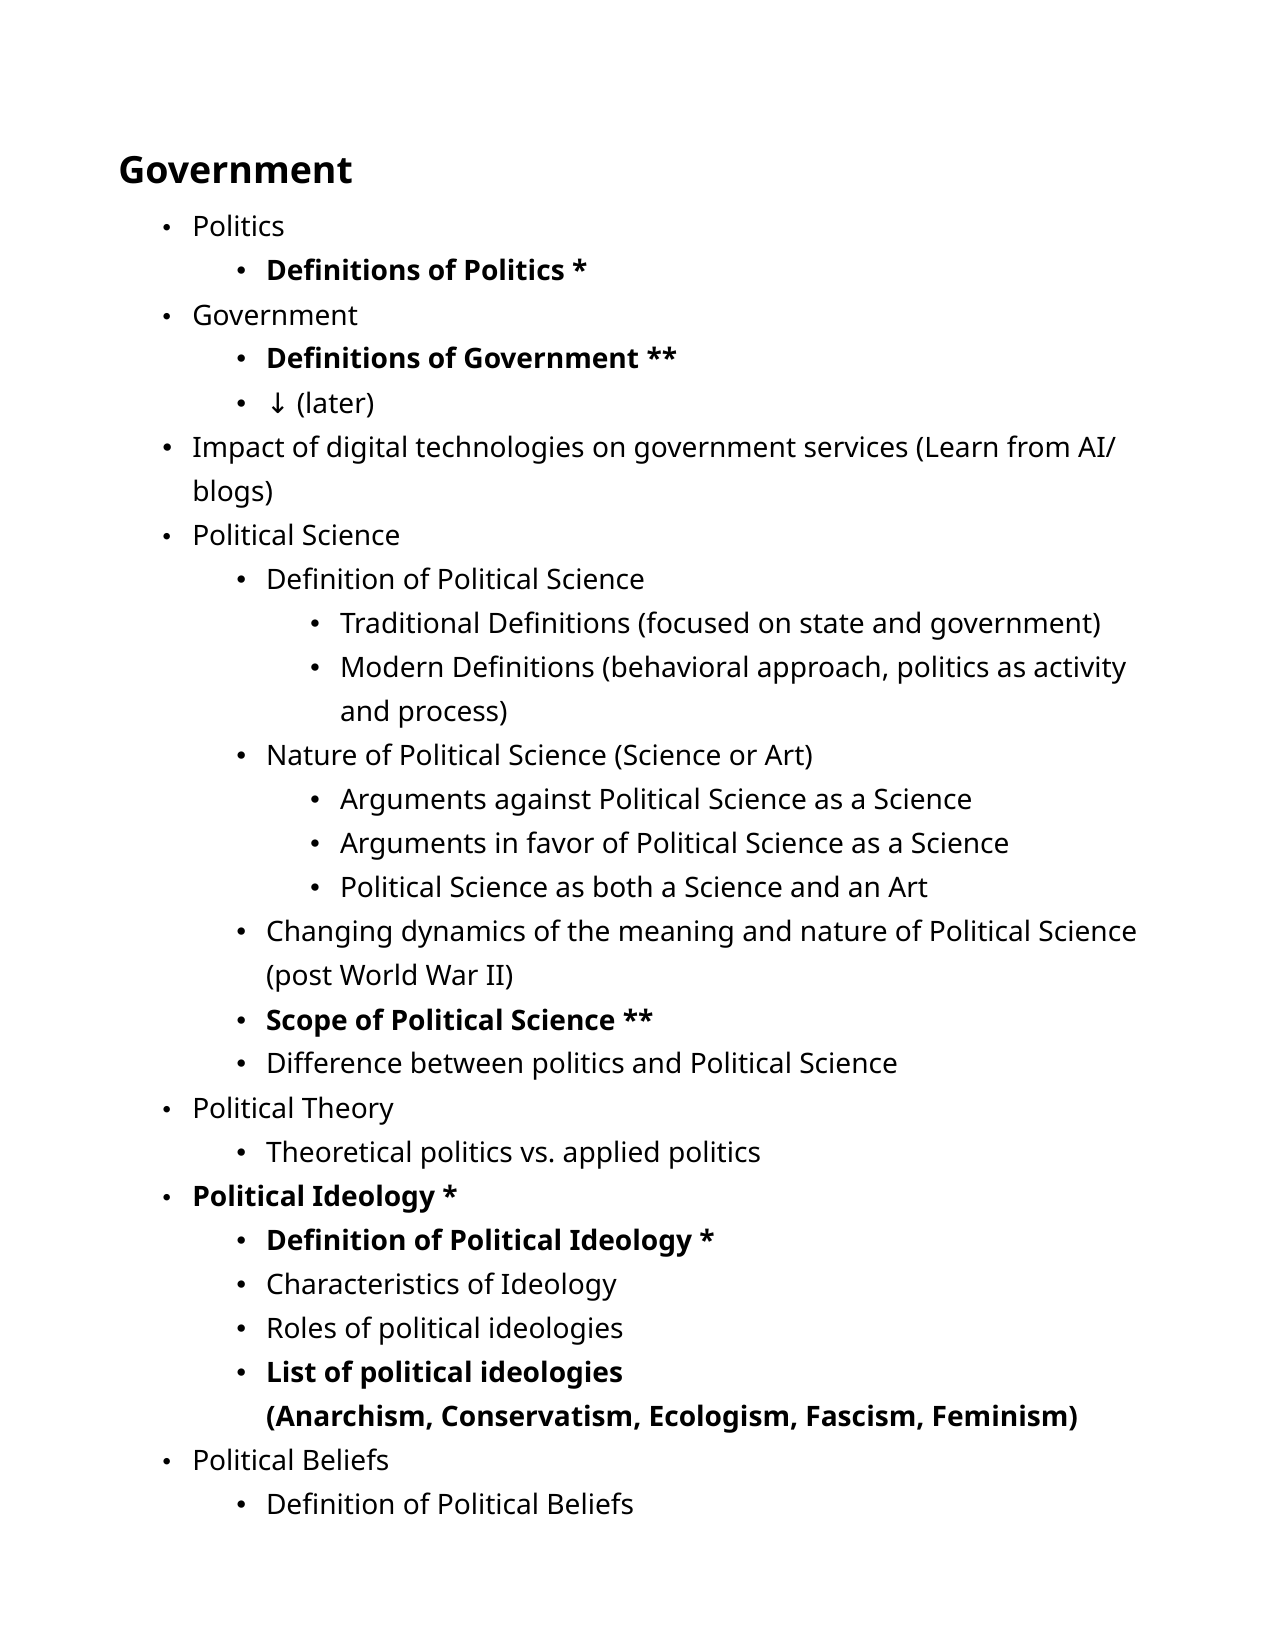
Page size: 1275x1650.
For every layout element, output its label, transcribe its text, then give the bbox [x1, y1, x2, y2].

list Arguments against Political Science as a Science [310, 779, 1157, 818]
list Political Science [162, 515, 1157, 553]
list Impact of digital technologies on government services (Learn from AI/ blogs) [162, 427, 1157, 509]
list List of political ideologies (Anarchism, Conservatism, Ecologism, Fascism, Feminism) [236, 1352, 1157, 1435]
list Definitions of Government ** [236, 339, 1157, 377]
list Scope of Political Science ** [236, 1000, 1157, 1038]
list Traditional Definitions (focused on state and government) [310, 603, 1157, 642]
list Government [162, 295, 1157, 333]
list Arguments in favor of Political Science as a Science [310, 823, 1157, 862]
list ↓ (later) [236, 383, 1157, 421]
list Politics [162, 207, 1157, 245]
list Roles of political ideologies [236, 1308, 1157, 1347]
list Nature of Political Science (Science or Art) [236, 735, 1157, 774]
list Political Science as both a Science and an Art [310, 868, 1157, 906]
list Changing dynamics of the meaning and nature of Political Science (post World War II) [236, 912, 1157, 994]
list Political Ideology * [162, 1176, 1157, 1214]
list Political Theory [162, 1088, 1157, 1126]
list Definitions of Politics * [236, 251, 1157, 289]
list Difference between politics and Political Science [236, 1044, 1157, 1082]
list Modern Definitions (behavioral approach, politics as activity and process) [310, 647, 1157, 730]
list Political Beliefs [162, 1440, 1157, 1479]
list Definition of Political Science [236, 559, 1157, 597]
list Definition of Political Beliefs [236, 1484, 1157, 1523]
list Characteristics of Ideology [236, 1264, 1157, 1302]
list Definition of Political Ideology * [236, 1220, 1157, 1258]
subtitle Government [118, 143, 1157, 194]
list Theoretical politics vs. applied politics [236, 1132, 1157, 1170]
